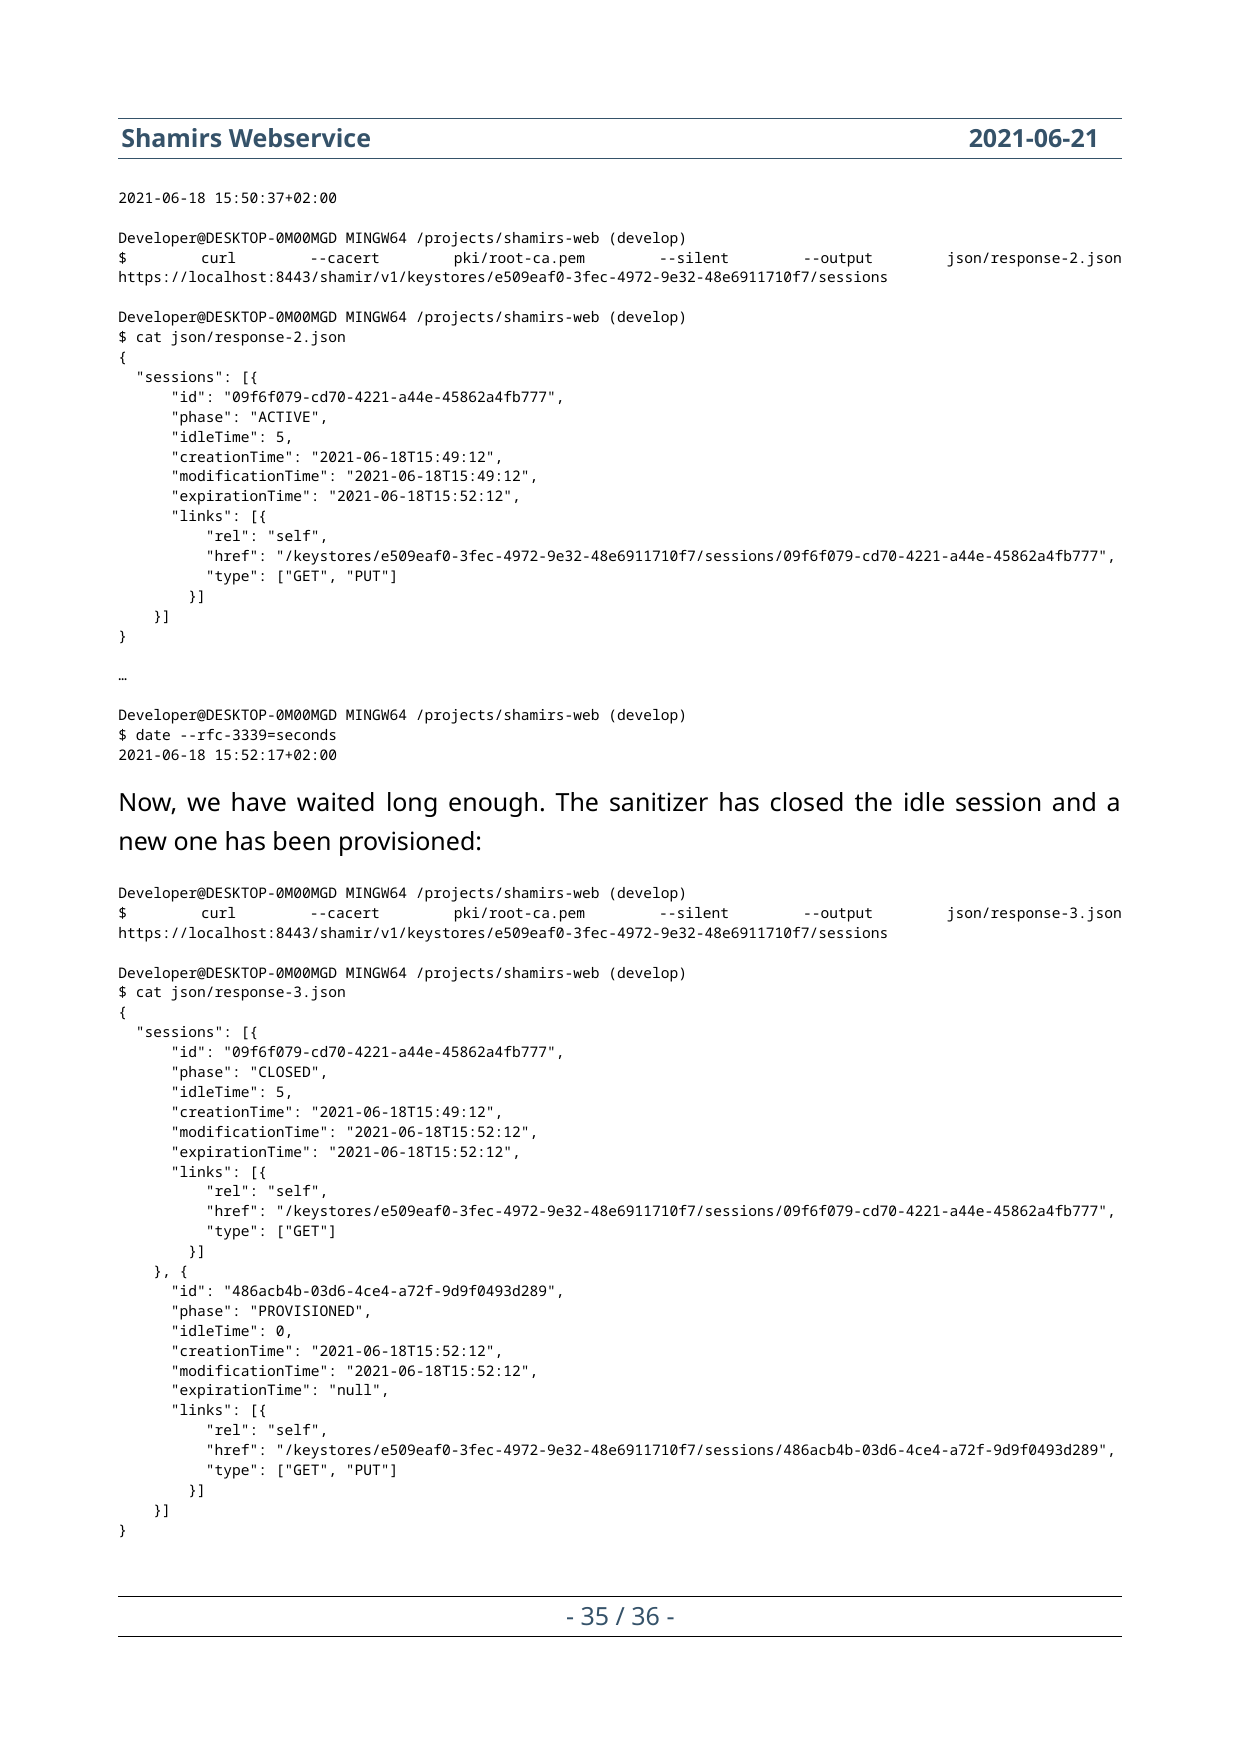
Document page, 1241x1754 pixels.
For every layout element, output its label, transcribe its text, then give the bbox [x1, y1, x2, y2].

text }, { [118, 1261, 1122, 1281]
text "modificationTime": "2021-06-18T15:49:12", [118, 466, 1122, 486]
text "sessions": [{ [118, 367, 1122, 387]
text { [118, 347, 1122, 367]
text $ cat json/response-3.json [118, 982, 1122, 1002]
text "expirationTime": "2021-06-18T15:52:12", [118, 486, 1122, 506]
text "idleTime": 5, [118, 1082, 1122, 1102]
text }] [118, 1499, 1122, 1519]
text Developer@DESKTOP-0M00MGD MINGW64 /projects/shamirs-web (develop) [118, 227, 1122, 247]
text "phase": "ACTIVE", [118, 407, 1122, 426]
text "creationTime": "2021-06-18T15:49:12", [118, 1102, 1122, 1122]
text $ cat json/response-2.json [118, 327, 1122, 347]
text "phase": "CLOSED", [118, 1062, 1122, 1082]
text "expirationTime": "2021-06-18T15:52:12", [118, 1141, 1122, 1161]
text "sessions": [{ [118, 1022, 1122, 1042]
text "id": "09f6f079-cd70-4221-a44e-45862a4fb777", [118, 387, 1122, 407]
text Developer@DESKTOP-0M00MGD MINGW64 /projects/shamirs-web (develop) [118, 307, 1122, 327]
text Developer@DESKTOP-0M00MGD MINGW64 /projects/shamirs-web (develop) [118, 883, 1122, 903]
text "creationTime": "2021-06-18T15:52:12", [118, 1340, 1122, 1360]
text { [118, 1002, 1122, 1022]
text "href": "/keystores/e509eaf0-3fec-4972-9e32-48e6911710f7/sessions/09f6f079-cd70-4221-a44e-45862a4fb777", [118, 546, 1122, 566]
text Now, we have waited long enough. The sanitizer has closed the idle session and a new one has been provisioned: [118, 784, 1122, 858]
text "phase": "PROVISIONED", [118, 1301, 1122, 1321]
text 2021-06-18 15:50:37+02:00 [118, 188, 1122, 208]
text Developer@DESKTOP-0M00MGD MINGW64 /projects/shamirs-web (develop) [118, 705, 1122, 725]
text "links": [{ [118, 1400, 1122, 1420]
text "href": "/keystores/e509eaf0-3fec-4972-9e32-48e6911710f7/sessions/09f6f079-cd70-4221-a44e-45862a4fb777", [118, 1201, 1122, 1221]
text "id": "486acb4b-03d6-4ce4-a72f-9d9f0493d289", [118, 1281, 1122, 1301]
text "modificationTime": "2021-06-18T15:52:12", [118, 1360, 1122, 1380]
text $ date --rfc-3339=seconds [118, 725, 1122, 745]
text "type": ["GET", "PUT"] [118, 1460, 1122, 1480]
text "type": ["GET"] [118, 1221, 1122, 1241]
text }] [118, 586, 1122, 606]
text "modificationTime": "2021-06-18T15:52:12", [118, 1122, 1122, 1141]
text "links": [{ [118, 1161, 1122, 1181]
text "href": "/keystores/e509eaf0-3fec-4972-9e32-48e6911710f7/sessions/486acb4b-03d6-4ce4-a72f-9d9f0493d289", [118, 1440, 1122, 1460]
text "id": "09f6f079-cd70-4221-a44e-45862a4fb777", [118, 1042, 1122, 1062]
text }] [118, 1241, 1122, 1261]
text "creationTime": "2021-06-18T15:49:12", [118, 446, 1122, 466]
text "idleTime": 5, [118, 426, 1122, 446]
text } [118, 1519, 1122, 1539]
text "type": ["GET", "PUT"] [118, 566, 1122, 586]
text "expirationTime": "null", [118, 1380, 1122, 1400]
text }] [118, 606, 1122, 625]
text "rel": "self", [118, 1181, 1122, 1201]
text $ curl --cacert pki/root-ca.pem --silent --output json/response-3.json https://localhost:8443/shamir/v1/keystores/e509eaf0-3fec-4972-9e32-48e6911710f7/sessions [118, 903, 1122, 942]
text $ curl --cacert pki/root-ca.pem --silent --output json/response-2.json https://localhost:8443/shamir/v1/keystores/e509eaf0-3fec-4972-9e32-48e6911710f7/sessions [118, 247, 1122, 287]
text "idleTime": 0, [118, 1321, 1122, 1340]
text "rel": "self", [118, 1420, 1122, 1440]
text … [118, 665, 1122, 685]
text } [118, 625, 1122, 645]
text }] [118, 1480, 1122, 1499]
text "rel": "self", [118, 526, 1122, 546]
text Developer@DESKTOP-0M00MGD MINGW64 /projects/shamirs-web (develop) [118, 962, 1122, 982]
text "links": [{ [118, 506, 1122, 526]
text 2021-06-18 15:52:17+02:00 [118, 745, 1122, 765]
